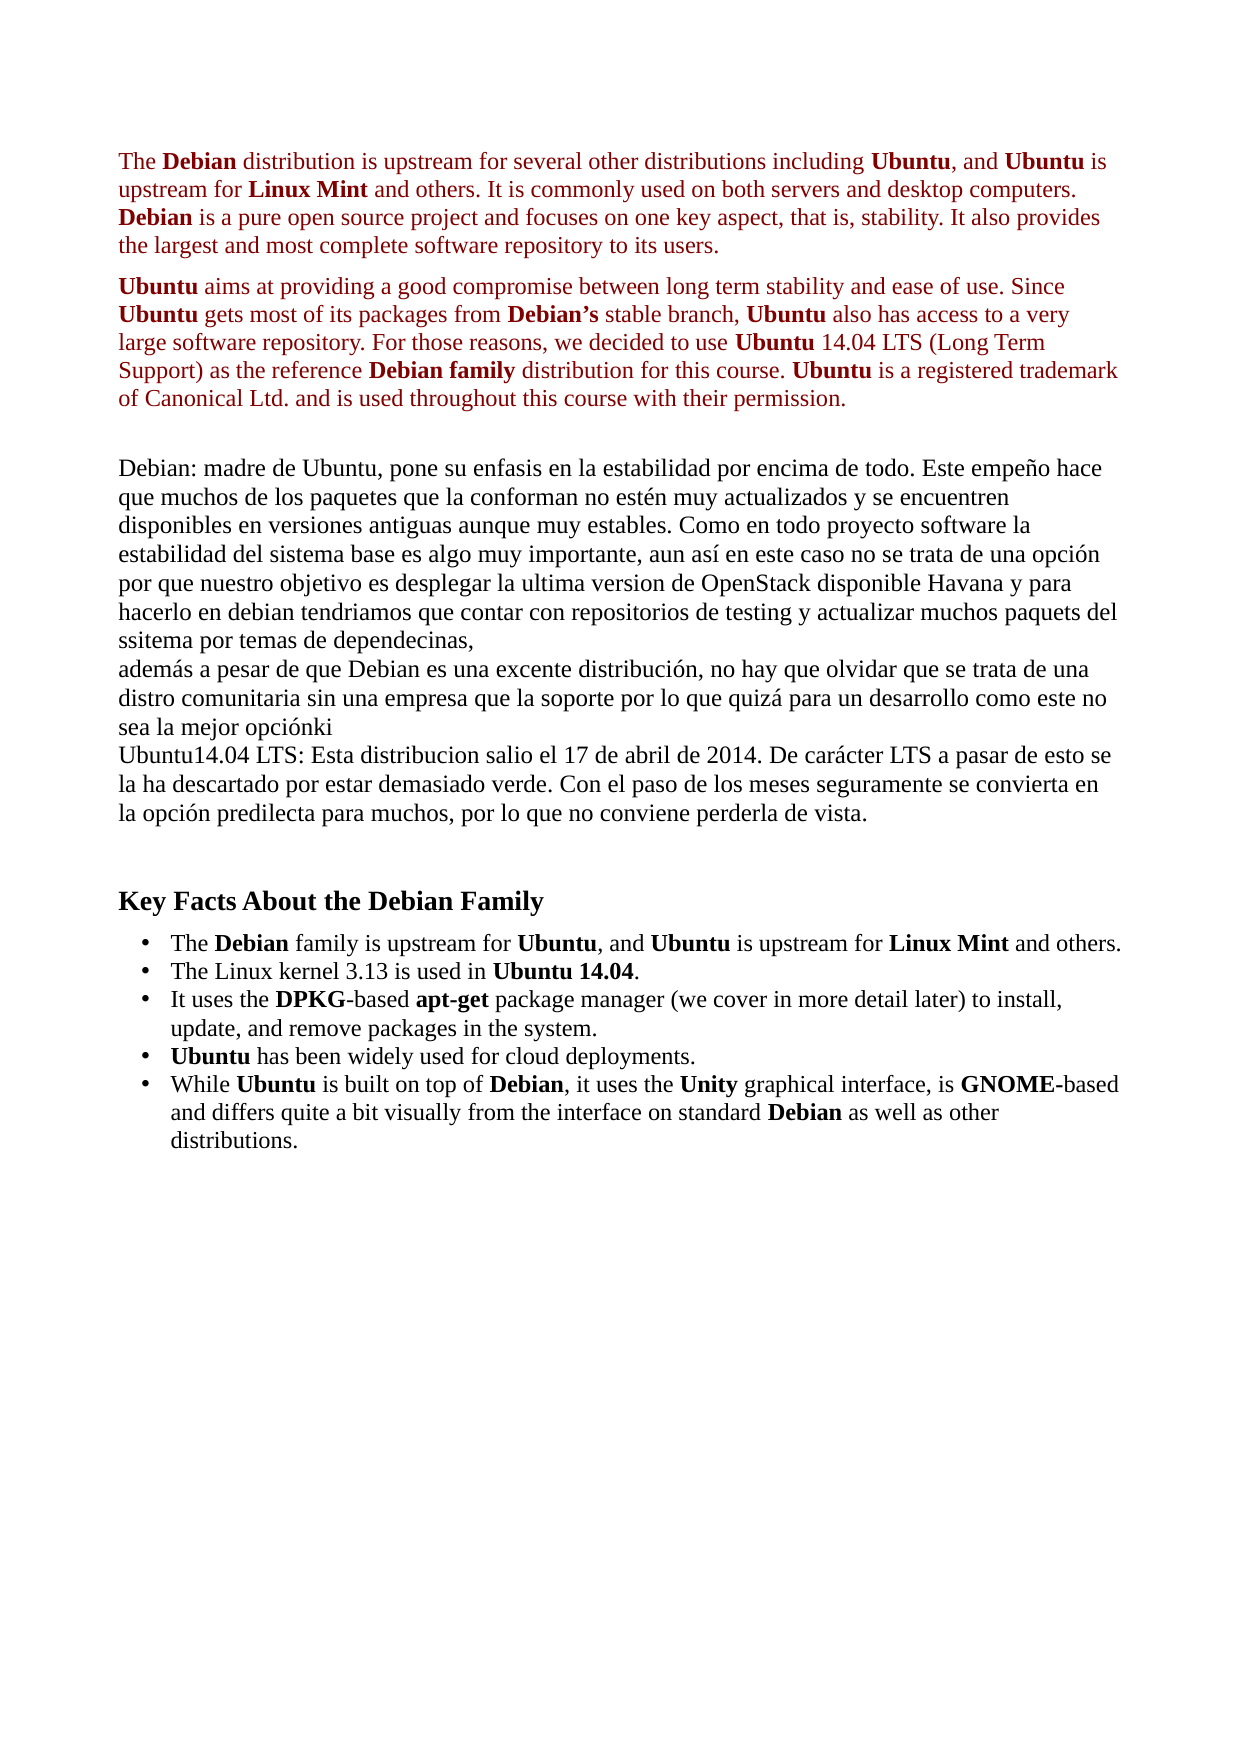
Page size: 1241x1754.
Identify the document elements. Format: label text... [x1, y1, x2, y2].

list While Ubuntu is built on top of Debian, it uses the Unity graphical interface, is GNOME-based and differs quite a bit visually from the interface on standard Debian as well as other distributions. [170, 1069, 1122, 1154]
text Key Facts About the Debian Family [118, 884, 1122, 916]
list The Linux kernel 3.13 is used in Ubuntu 14.04. [170, 957, 1122, 985]
text Ubuntu aims at providing a good compromise between long term stability and ease of use. Since Ubuntu gets most of its packages from Debian’s stable branch, Ubuntu also has access to a very large software repository. For those reasons, we decided to use Ubuntu 14.04 LTS (Long Term Support) as the reference Debian family distribution for this course. Ubuntu is a registered trademark of Canonical Ltd. and is used throughout this course with their permission. [118, 271, 1122, 412]
list It uses the DPKG-based apt-get package manager (we cover in more detail later) to install, update, and remove packages in the system. [170, 985, 1122, 1041]
list The Debian family is upstream for Ubuntu, and Ubuntu is upstream for Linux Mint and others. [170, 929, 1122, 957]
text además a pesar de que Debian es una excente distribución, no hay que olvidar que se trata de una distro comunitaria sin una empresa que la soporte por lo que quizá para un desarrollo como este no sea la mejor opciónki [118, 654, 1122, 740]
text Debian: madre de Ubuntu, pone su enfasis en la estabilidad por encima de todo. Este empeño hace que muchos de los paquetes que la conforman no estén muy actualizados y se encuentren disponibles en versiones antiguas aunque muy estables. Como en todo proyecto software la estabilidad del sistema base es algo muy importante, aun así en este caso no se trata de una opción por que nuestro objetivo es desplegar la ultima version de OpenStack disponible Havana y para hacerlo en debian tendriamos que contar con repositorios de testing y actualizar muchos paquets del ssitema por temas de dependecinas, [118, 453, 1122, 654]
text The Debian distribution is upstream for several other distributions including Ubuntu, and Ubuntu is upstream for Linux Mint and others. It is commonly used on both servers and desktop computers. Debian is a pure open source project and focuses on one key aspect, that is, stability. It also provides the largest and most complete software repository to its users. [118, 147, 1122, 259]
text Ubuntu14.04 LTS: Esta distribucion salio el 17 de abril de 2014. De carácter LTS a pasar de esto se la ha descartado por estar demasiado verde. Con el paso de los meses seguramente se convierta en la opción predilecta para muchos, por lo que no conviene perderla de vista. [118, 740, 1122, 827]
list Ubuntu has been widely used for cloud deployments. [170, 1041, 1122, 1069]
